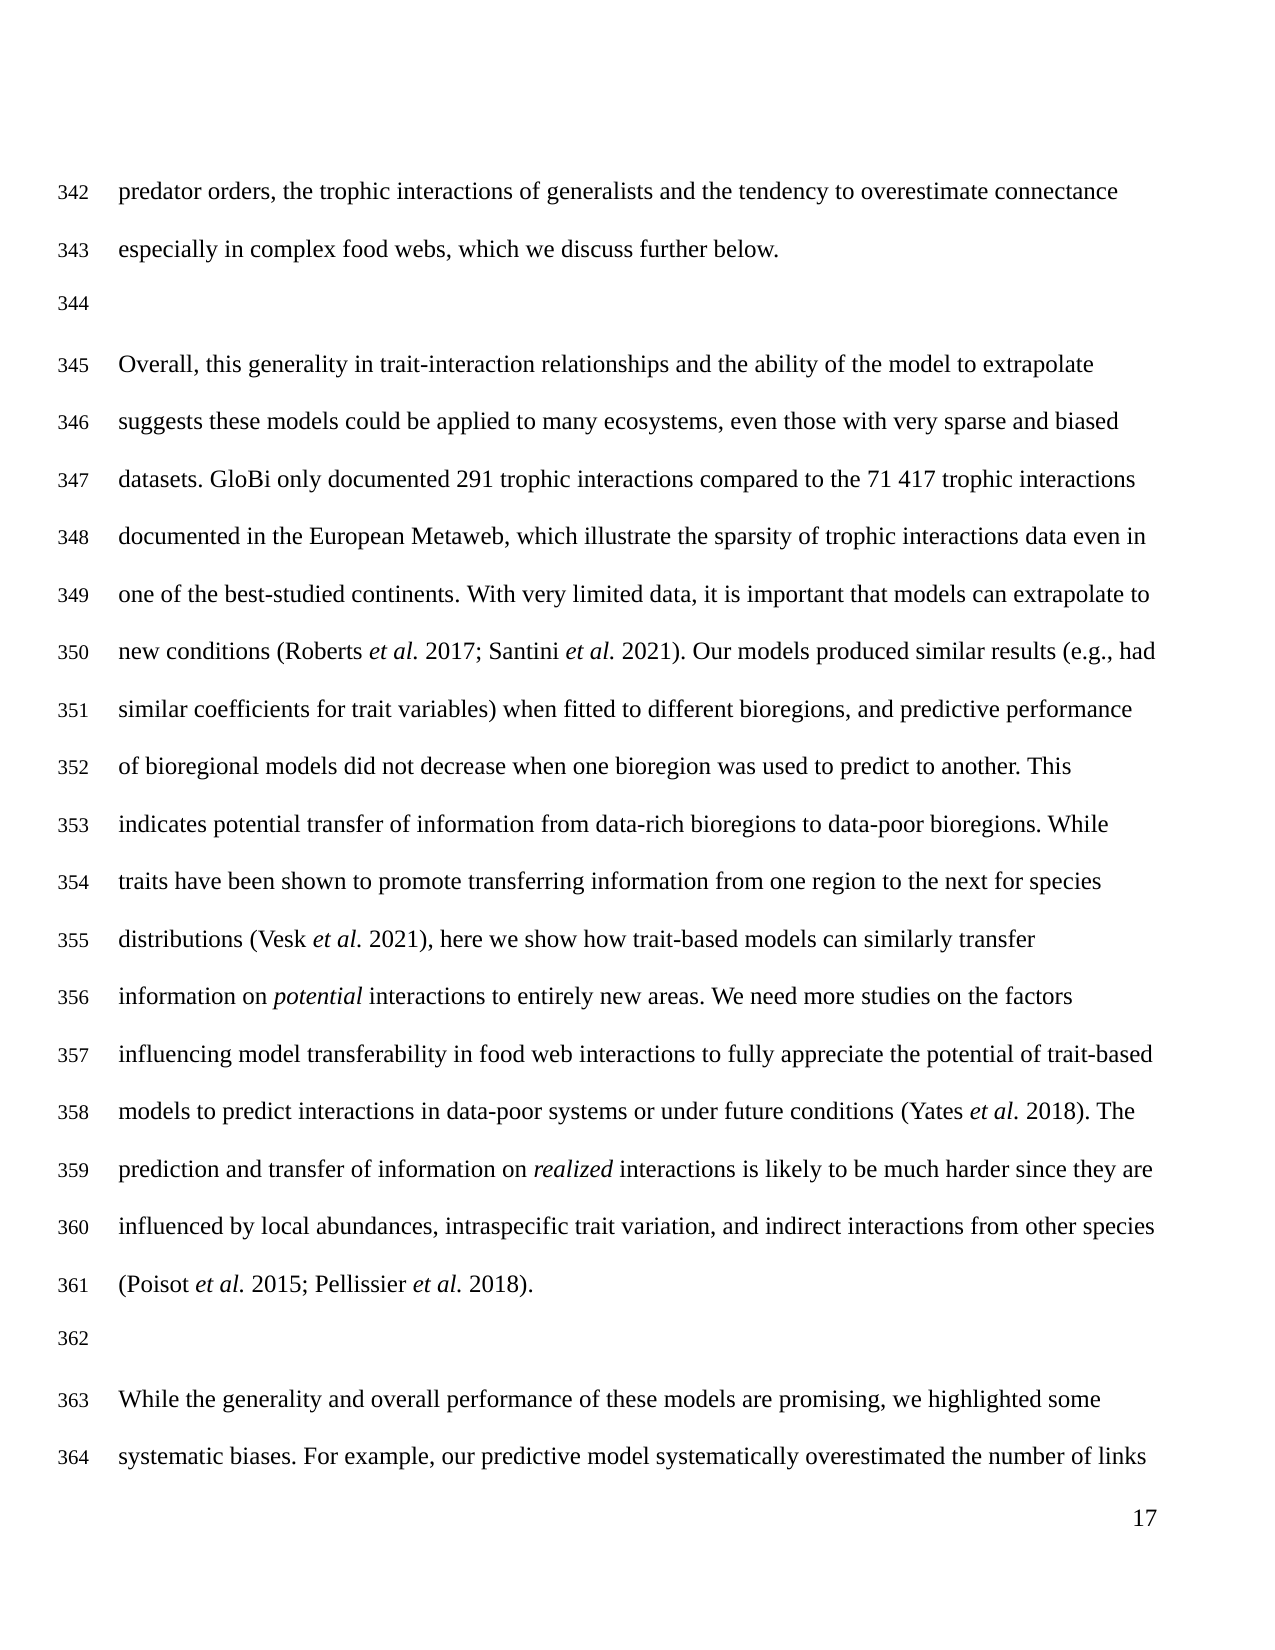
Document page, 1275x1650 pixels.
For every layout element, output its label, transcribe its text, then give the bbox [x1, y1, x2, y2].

text While the generality and overall performance of these models are promising, we highlighted some systematic biases. For example, our predictive model systematically overestimated the number of links [118, 1384, 1157, 1470]
text predator orders, the trophic interactions of generalists and the tendency to overestimate connectance especially in complex food webs, which we discuss further below. [118, 176, 1157, 263]
text Overall, this generality in trait-interaction relationships and the ability of the model to extrapolate suggests these models could be applied to many ecosystems, even those with very sparse and biased datasets. GloBi only documented 291 trophic interactions compared to the 71 417 trophic interactions documented in the European Metaweb, which illustrate the sparsity of trophic interactions data even in one of the best-studied continents. With very limited data, it is important that models can extrapolate to new conditions (Roberts et al. 2017; Santini et al. 2021). Our models produced similar results (e.g., had similar coefficients for trait variables) when fitted to different bioregions, and predictive performance of bioregional models did not decrease when one bioregion was used to predict to another. This indicates potential transfer of information from data-rich bioregions to data-poor bioregions. While traits have been shown to promote transferring information from one region to the next for species distributions (Vesk et al. 2021), here we show how trait-based models can similarly transfer information on potential interactions to entirely new areas. We need more studies on the factors influencing model transferability in food web interactions to fully appreciate the potential of trait-based models to predict interactions in data-poor systems or under future conditions (Yates et al. 2018). The prediction and transfer of information on realized interactions is likely to be much harder since they are influenced by local abundances, intraspecific trait variation, and indirect interactions from other species (Poisot et al. 2015; Pellissier et al. 2018). [118, 349, 1157, 1298]
